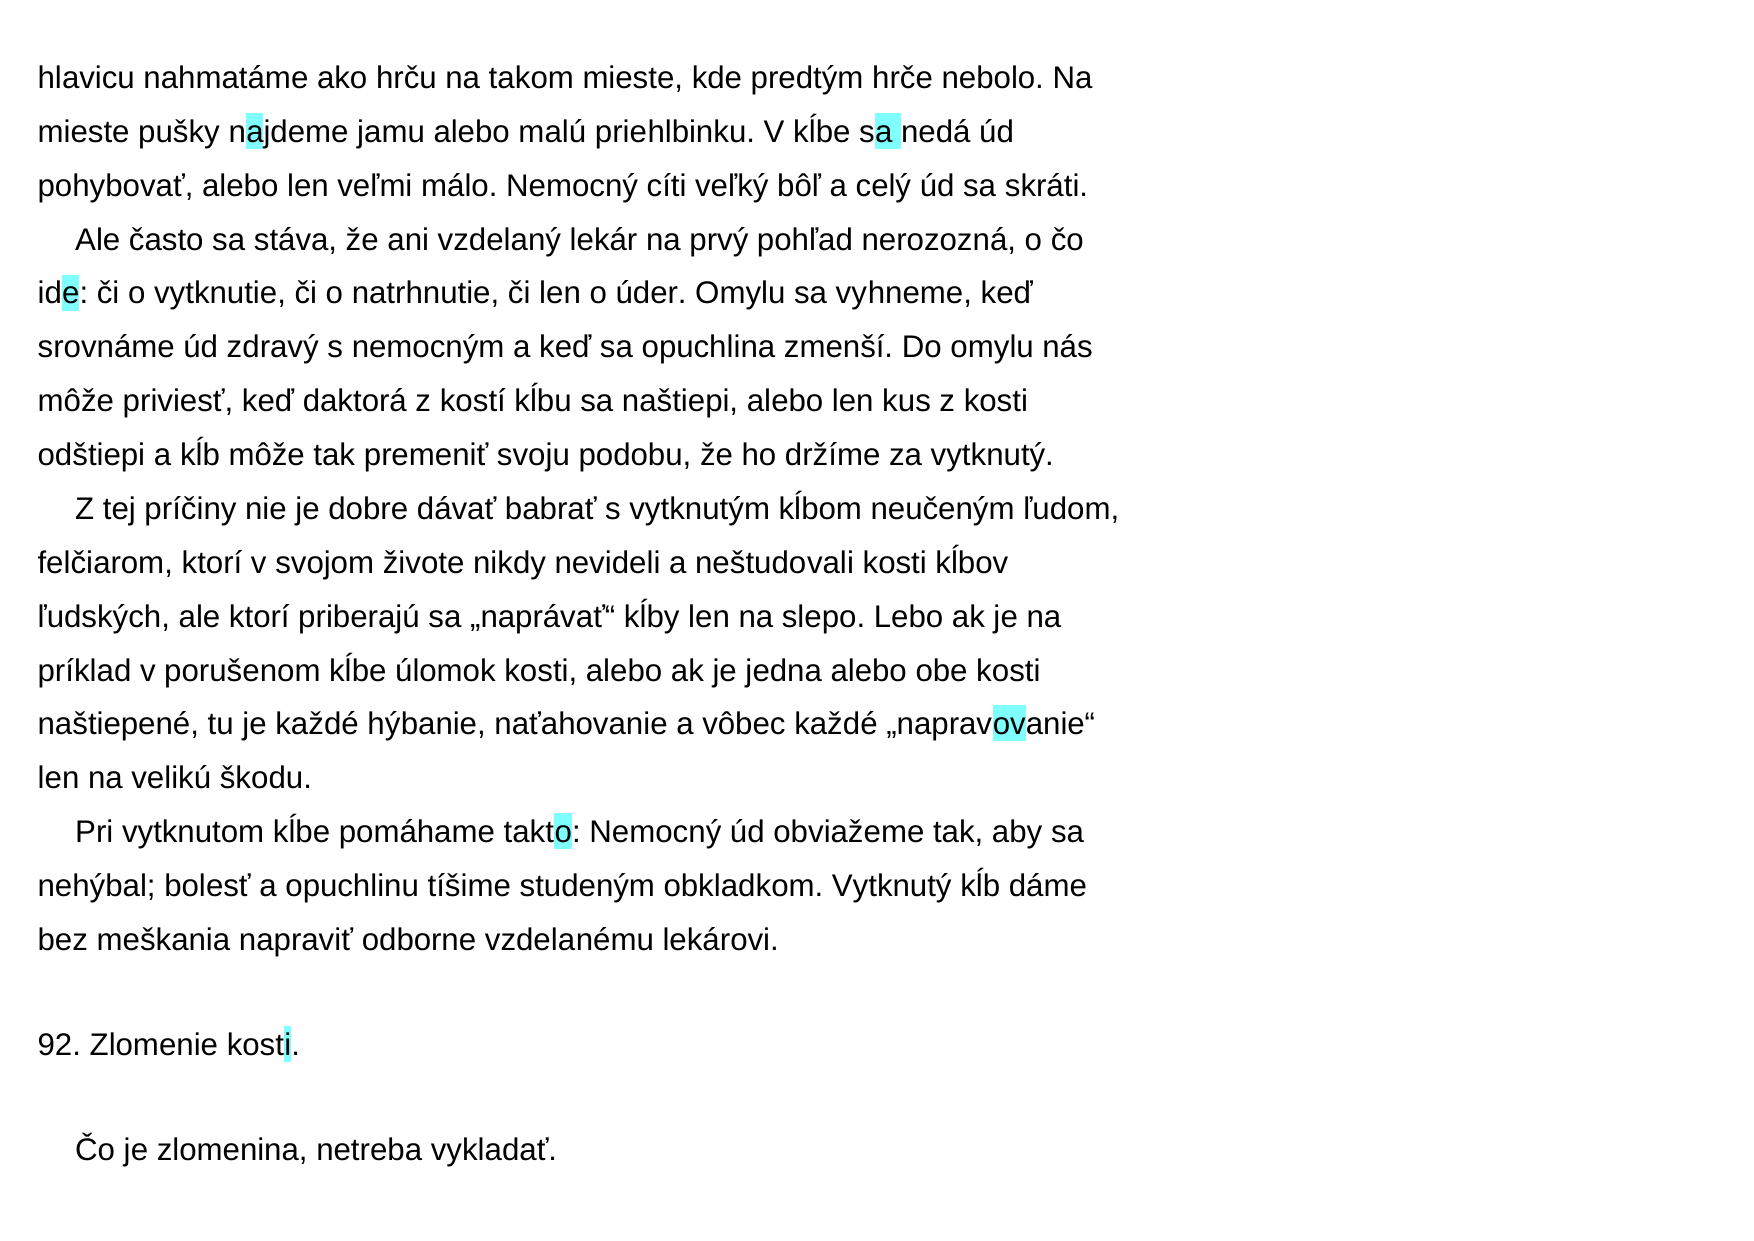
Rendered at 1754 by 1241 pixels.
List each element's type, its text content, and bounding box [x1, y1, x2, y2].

text Čo je zlomenina, netreba vykladať. [37, 1131, 1130, 1167]
text Z tej príčiny nie je dobre dávať babrať s vytknutým kĺbom neučeným ľudom, felčiarom, ktorí v svojom živote nikdy nevideli a neštudo­vali kosti kĺbov ľudských, ale ktorí priberajú sa „naprávať“ kĺby len na slepo. Lebo ak je na príklad v porušenom kĺbe úlomok kosti, alebo ak je jedna alebo obe kosti naštiepené, tu je každé hý­banie, naťahovanie a vôbec každé „napravovanie“ len na velikú škodu. [37, 490, 1130, 795]
text 92. Zlomenie kosti. [37, 1026, 1130, 1062]
text hlavicu nahmatáme ako hrču na takom mieste, kde predtým hrče nebolo. Na mieste pušky najdeme jamu alebo malú prie­hlbinku. V kĺbe sa nedá úd pohybovať, alebo len veľmi málo. Nemocný cíti veľký bôľ a celý úd sa skráti. [37, 59, 1130, 203]
text Ale často sa stáva, že ani vzdelaný lekár na prvý pohľad nerozozná, o čo ide: či o vytknutie, či o natrhnutie, či len o úder. Omylu sa vy­hneme, keď srovnáme úd zdravý s nemocným a keď sa opuchlina zmenší. Do omylu nás môže priviesť, keď daktorá z kostí kĺbu sa naštiepi, alebo len kus z kosti odštiepi a kĺb môže tak premeniť svoju podobu, že ho držíme za vytknutý. [37, 221, 1130, 472]
text Pri vytknutom kĺbe pomáhame takto: Ne­mocný úd obviažeme tak, aby sa nehýbal; bolesť a opuchlinu tíšime studeným obkladkom. Vytknutý kĺb dáme bez meškania napraviť odborne vzdela­nému lekárovi. [37, 813, 1130, 957]
